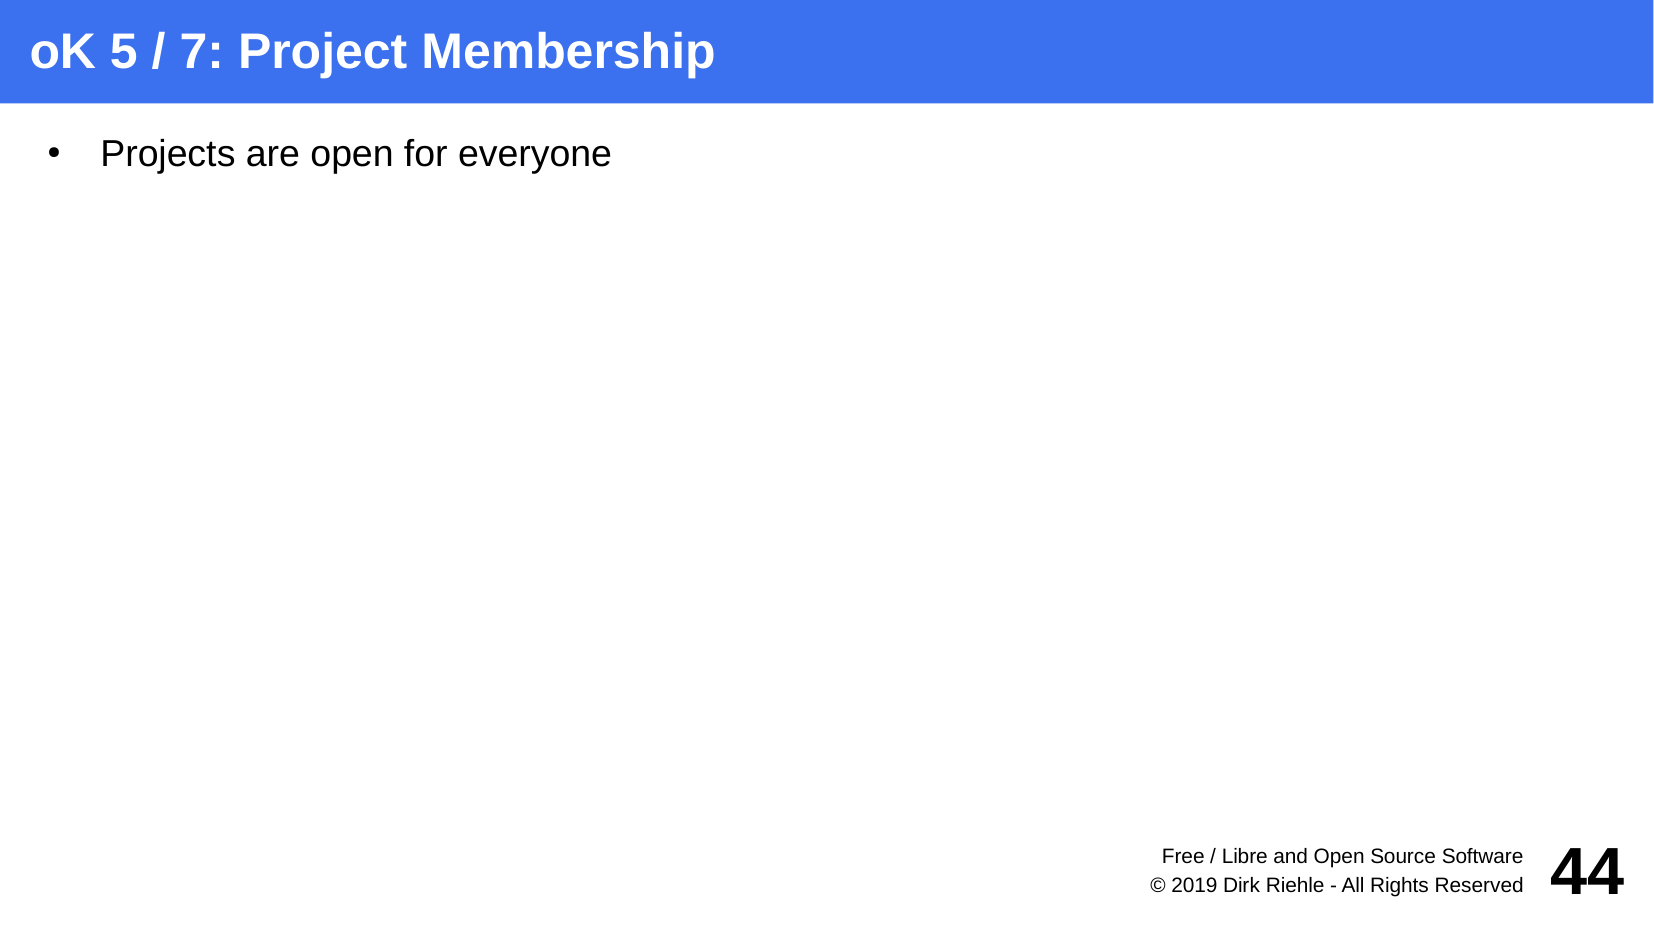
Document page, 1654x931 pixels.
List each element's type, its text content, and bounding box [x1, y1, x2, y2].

title oK 5 / 7: Project Membership [0, 0, 1654, 104]
list Projects are open for everyone [29, 132, 1625, 813]
